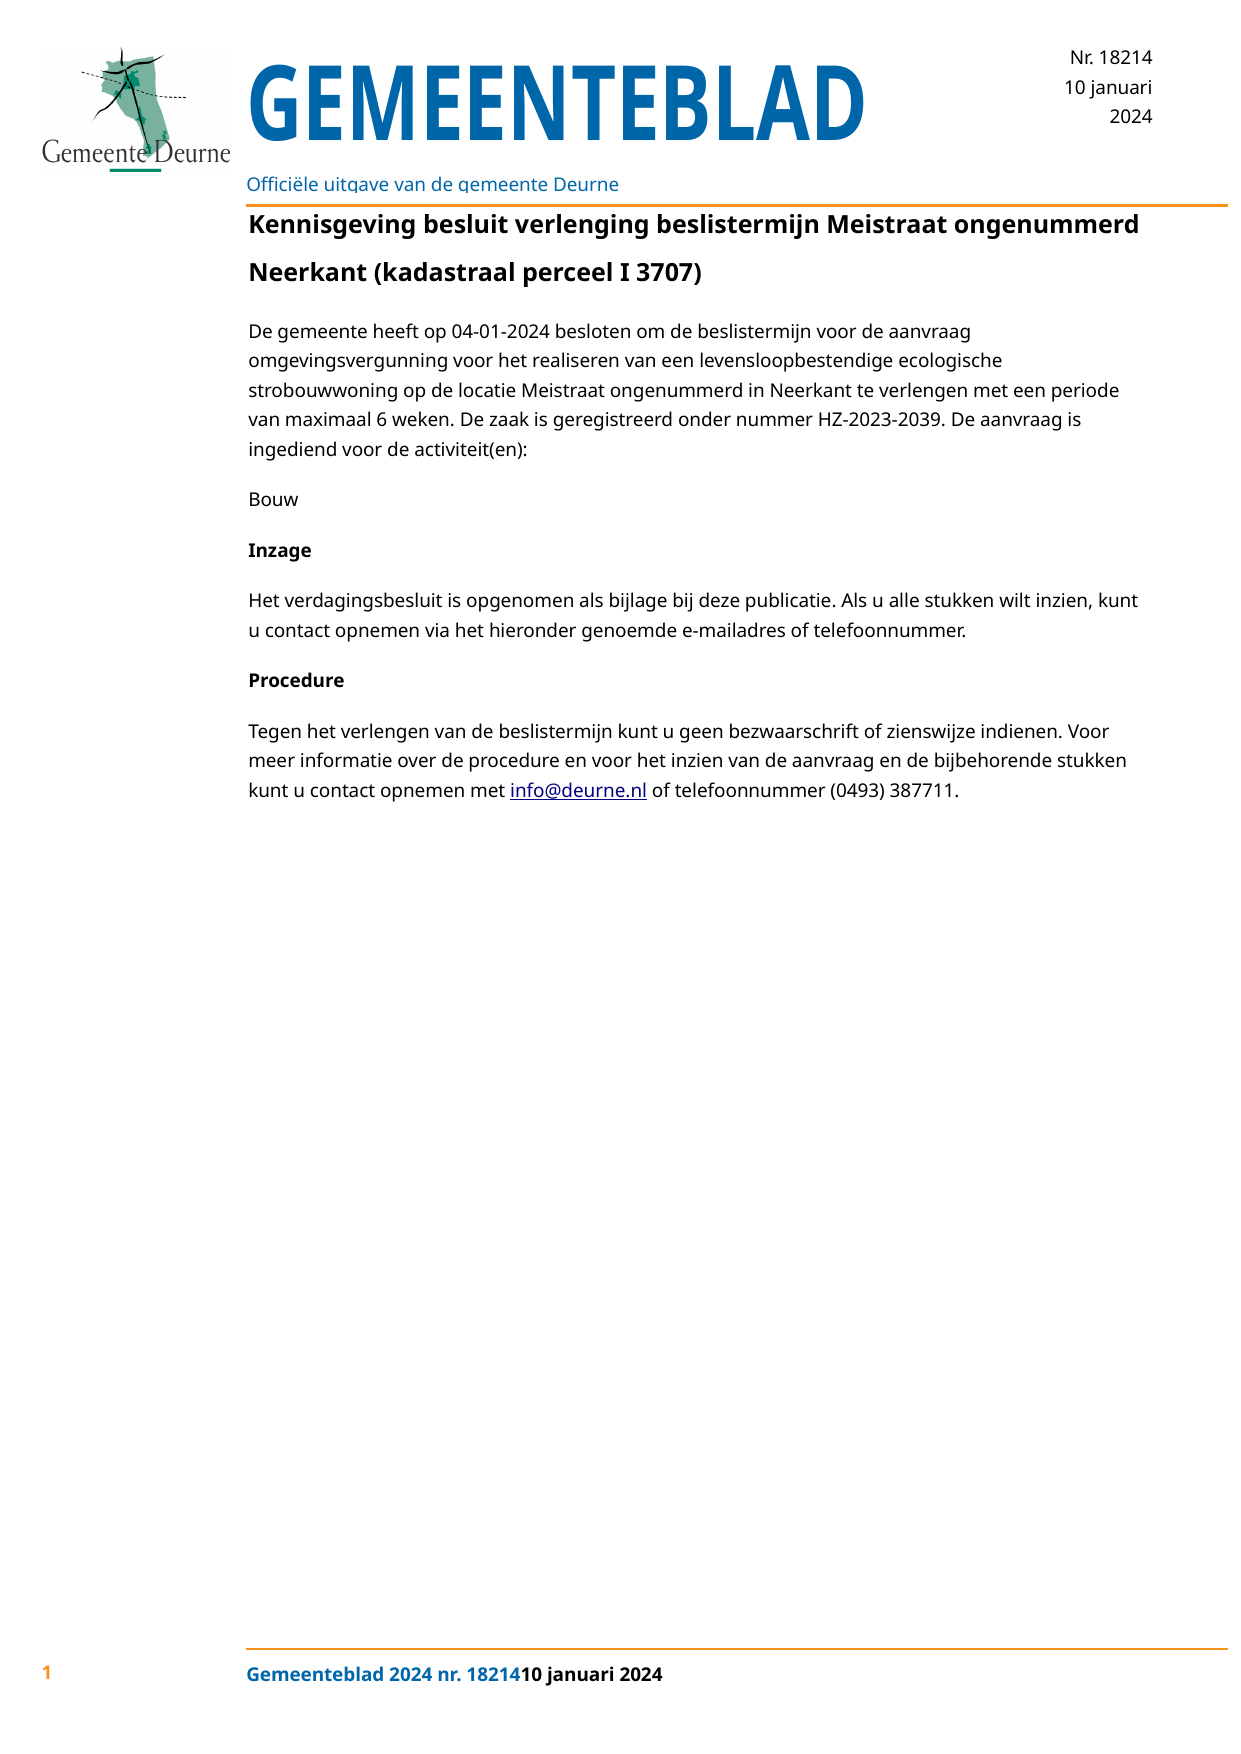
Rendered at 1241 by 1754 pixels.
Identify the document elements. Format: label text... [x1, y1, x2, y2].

picture [41, 47, 231, 172]
text Het verdagingsbesluit is opgenomen als bijlage bij deze publicatie. Als u alle stukken wilt inzien, kunt u contact opnemen via het hieronder genoemde e-mailadres of telefoonnummer. [248, 587, 1152, 643]
text Inzage [248, 537, 1152, 563]
text Procedure [248, 667, 1152, 693]
text De gemeente heeft op 04-01-2024 besloten om de beslistermijn voor de aanvraag omgevingsvergunning voor het realiseren van een levensloopbestendige ecologische strobouwwoning op de locatie Meistraat ongenummerd in Neerkant te verlengen met een periode van maximaal 6 weken. De zaak is geregistreerd onder nummer HZ-2023-2039. De aanvraag is ingediend voor de activiteit(en): [248, 318, 1152, 462]
text Kennisgeving besluit verlenging beslistermijn Meistraat ongenummerd Neerkant (kadastraal perceel I 3707) [248, 207, 1152, 288]
text Bouw [248, 487, 1152, 512]
text Tegen het verlengen van de beslistermijn kunt u geen bezwaarschrift of zienswijze indienen. Voor meer informatie over de procedure en voor het inzien van de aanvraag en de bijbehorende stukken kunt u contact opnemen met info@deurne.nl of telefoonnummer (0493) 387711. [248, 718, 1152, 803]
